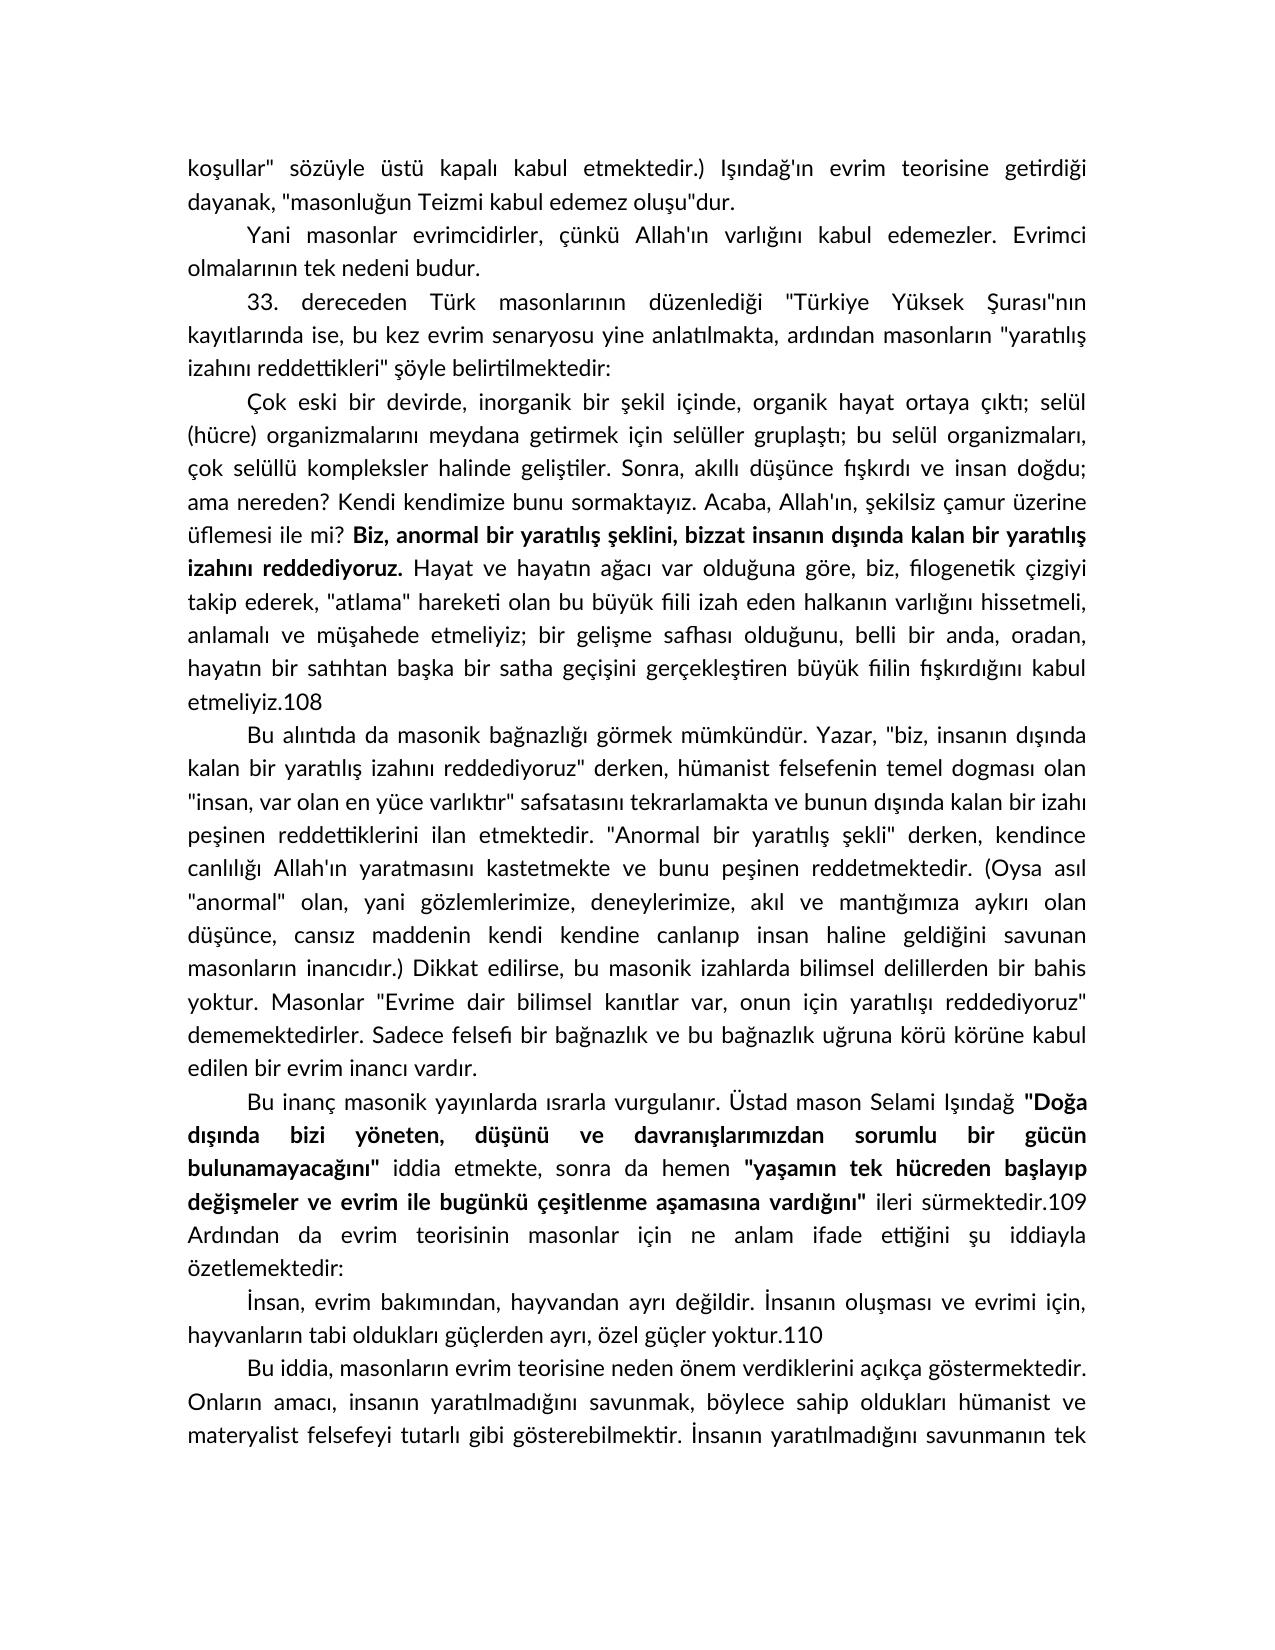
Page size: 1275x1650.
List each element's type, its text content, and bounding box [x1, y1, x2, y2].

text koşullar" sözüyle üstü kapalı kabul etmektedir.) Işındağ'ın evrim teorisine getirdiği dayanak, "masonluğun Teizmi kabul edemez oluşu"dur. [187, 150, 1087, 217]
text Çok eski bir devirde, inorganik bir şekil içinde, organik hayat ortaya çıktı; selül (hücre) organizmalarını meydana getirmek için selüller gruplaştı; bu selül organizmaları, çok selüllü kompleksler halinde geliştiler. Sonra, akıllı düşünce fışkırdı ve insan doğdu; ama nereden? Kendi kendimize bunu sormaktayız. Acaba, Allah'ın, şekilsiz çamur üzerine üflemesi ile mi? Biz, anormal bir yaratılış şeklini, bizzat insanın dışında kalan bir yaratılış izahını reddediyoruz. Hayat ve hayatın ağacı var olduğuna göre, biz, filogenetik çizgiyi takip ederek, "atlama" hareketi olan bu büyük fiili izah eden halkanın varlığını hissetmeli, anlamalı ve müşahede etmeliyiz; bir gelişme safhası olduğunu, belli bir anda, oradan, hayatın bir satıhtan başka bir satha geçişini gerçekleştiren büyük fiilin fışkırdığını kabul etmeliyiz.108 [187, 383, 1087, 717]
text Bu alıntıda da masonik bağnazlığı görmek mümkündür. Yazar, "biz, insanın dışında kalan bir yaratılış izahını reddediyoruz" derken, hümanist felsefenin temel dogması olan "insan, var olan en yüce varlıktır" safsatasını tekrarlamakta ve bunun dışında kalan bir izahı peşinen reddettiklerini ilan etmektedir. "Anormal bir yaratılış şekli" derken, kendince canlılığı Allah'ın yaratmasını kastetmekte ve bunu peşinen reddetmektedir. (Oysa asıl "anormal" olan, yani gözlemlerimize, deneylerimize, akıl ve mantığımıza aykırı olan düşünce, cansız maddenin kendi kendine canlanıp insan haline geldiğini savunan masonların inancıdır.) Dikkat edilirse, bu masonik izahlarda bilimsel delillerden bir bahis yoktur. Masonlar "Evrime dair bilimsel kanıtlar var, onun için yaratılışı reddediyoruz" dememektedirler. Sadece felsefi bir bağnazlık ve bu bağnazlık uğruna körü körüne kabul edilen bir evrim inancı vardır. [187, 717, 1087, 1083]
text Bu iddia, masonların evrim teorisine neden önem verdiklerini açıkça göstermektedir. Onların amacı, insanın yaratılmadığını savunmak, böylece sahip oldukları hümanist ve materyalist felsefeyi tutarlı gibi gösterebilmektir. İnsanın yaratılmadığını savunmanın tek [187, 1350, 1087, 1450]
text Yani masonlar evrimcidirler, çünkü Allah'ın varlığını kabul edemezler. Evrimci olmalarının tek nedeni budur. [187, 217, 1087, 283]
text İnsan, evrim bakımından, hayvandan ayrı değildir. İnsanın oluşması ve evrimi için, hayvanların tabi oldukları güçlerden ayrı, özel güçler yoktur.110 [187, 1283, 1087, 1350]
text 33. dereceden Türk masonlarının düzenlediği "Türkiye Yüksek Şurası"nın kayıtlarında ise, bu kez evrim senaryosu yine anlatılmakta, ardından masonların "yaratılış izahını reddettikleri" şöyle belirtilmektedir: [187, 283, 1087, 383]
text Bu inanç masonik yayınlarda ısrarla vurgulanır. Üstad mason Selami Işındağ "Doğa dışında bizi yöneten, düşünü ve davranışlarımızdan sorumlu bir gücün bulunamayacağını" iddia etmekte, sonra da hemen "yaşamın tek hücreden başlayıp değişmeler ve evrim ile bugünkü çeşitlenme aşamasına vardığını" ileri sürmektedir.109 Ardından da evrim teorisinin masonlar için ne anlam ifade ettiğini şu iddiayla özetlemektedir: [187, 1083, 1087, 1283]
